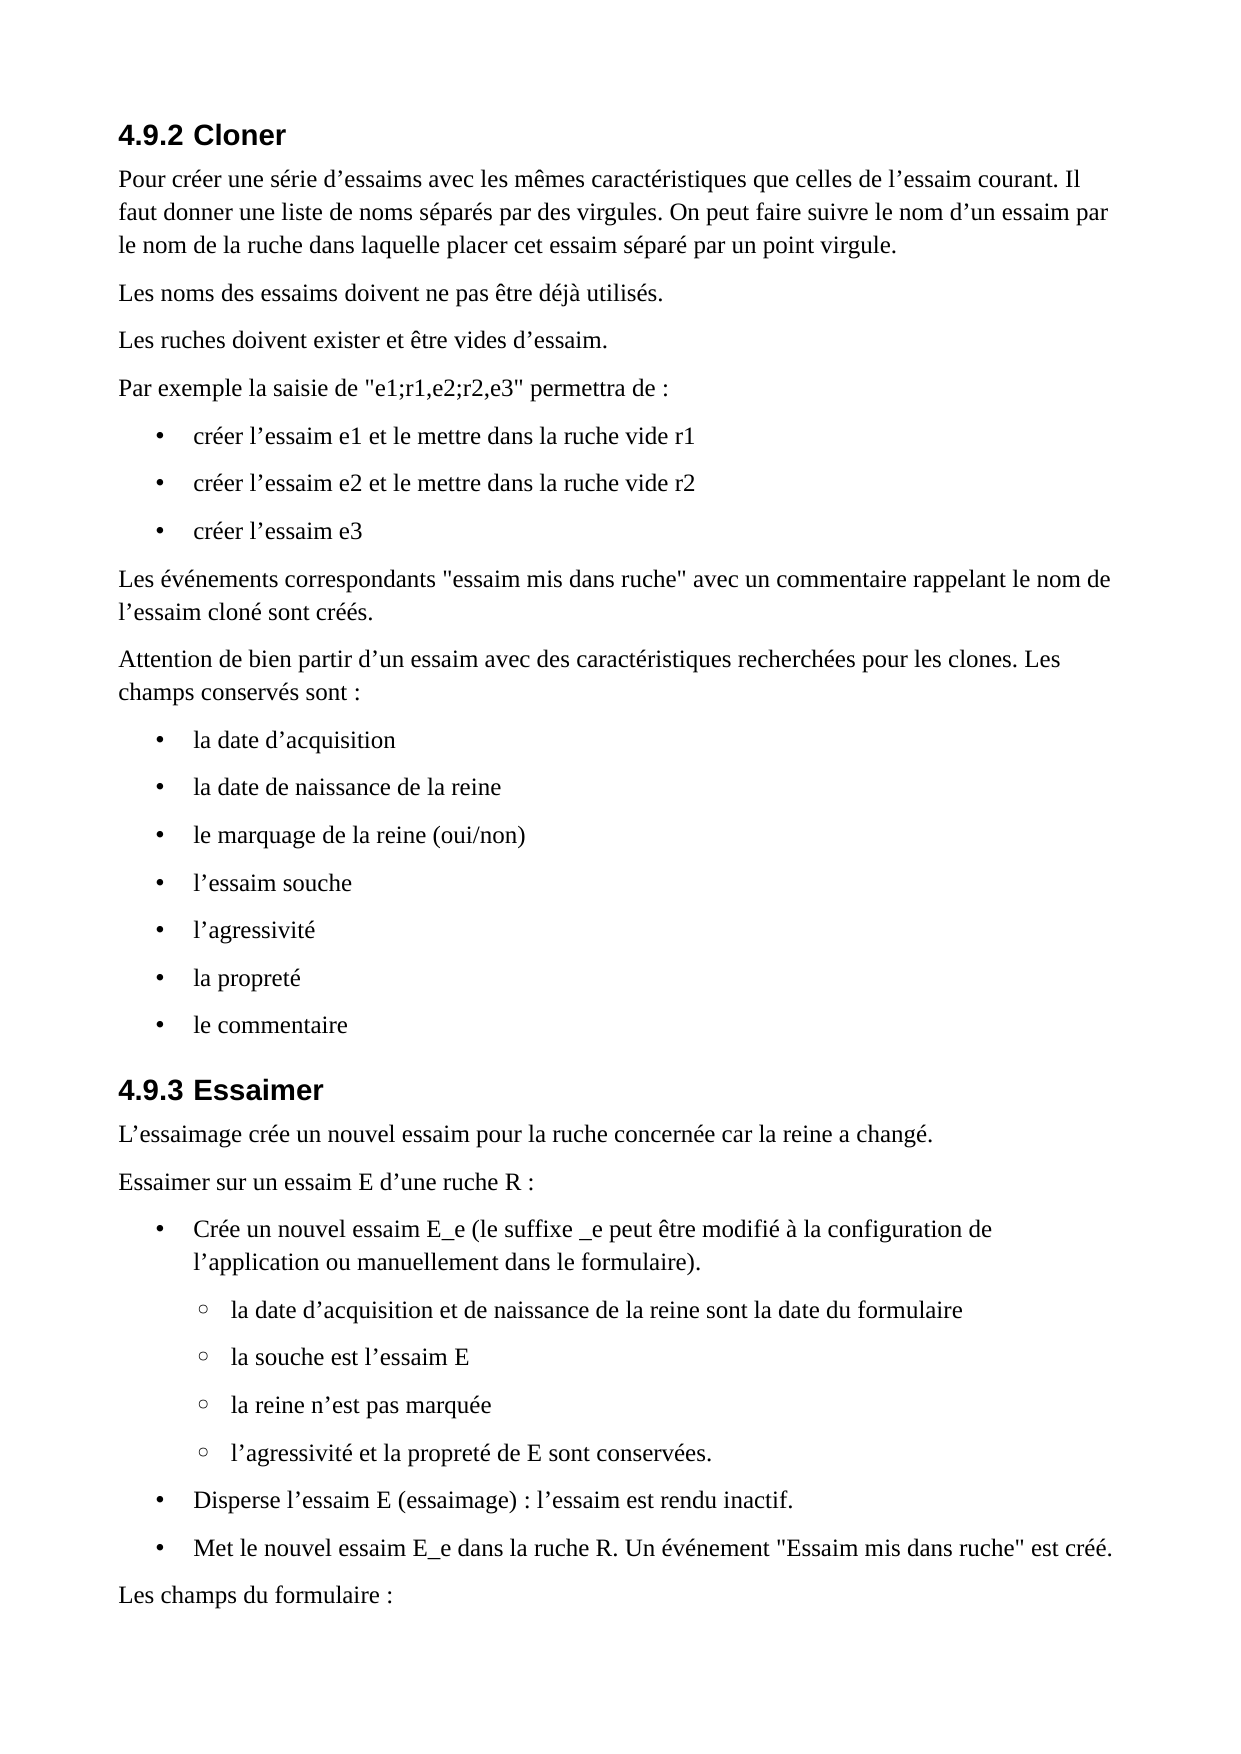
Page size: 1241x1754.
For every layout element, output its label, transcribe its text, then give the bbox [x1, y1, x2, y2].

list Crée un nouvel essaim E_e (le suffixe _e peut être modifié à la configuration de l’application ou manuellement dans le formulaire). [156, 1214, 1122, 1276]
list la date de naissance de la reine [156, 772, 1122, 801]
text Attention de bien partir d’un essaim avec des caractéristiques recherchées pour les clones. Les champs conservés sont : [118, 644, 1122, 706]
subtitle Cloner [118, 118, 1122, 152]
list créer l’essaim e2 et le mettre dans la ruche vide r2 [156, 468, 1122, 497]
list créer l’essaim e3 [156, 516, 1122, 545]
list créer l’essaim e1 et le mettre dans la ruche vide r1 [156, 421, 1122, 449]
list l’essaim souche [156, 868, 1122, 896]
list la propreté [156, 963, 1122, 992]
list l’agressivité et la propreté de E sont conservées. [193, 1438, 1122, 1466]
list l’agressivité [156, 915, 1122, 944]
list la date d’acquisition [156, 725, 1122, 754]
list Met le nouvel essaim E_e dans la ruche R. Un événement "Essaim mis dans ruche" est créé. [156, 1533, 1122, 1562]
list le marquage de la reine (oui/non) [156, 820, 1122, 849]
list la date d’acquisition et de naissance de la reine sont la date du formulaire [193, 1295, 1122, 1323]
list la souche est l’essaim E [193, 1342, 1122, 1371]
text Les champs du formulaire : [118, 1580, 1122, 1609]
text Les noms des essaims doivent ne pas être déjà utilisés. [118, 278, 1122, 307]
list Disperse l’essaim E (essaimage) : l’essaim est rendu inactif. [156, 1485, 1122, 1514]
text L’essaimage crée un nouvel essaim pour la ruche concernée car la reine a changé. [118, 1119, 1122, 1148]
text Les événements correspondants "essaim mis dans ruche" avec un commentaire rappelant le nom de l’essaim cloné sont créés. [118, 564, 1122, 625]
text Pour créer une série d’essaims avec les mêmes caractéristiques que celles de l’essaim courant. Il faut donner une liste de noms séparés par des virgules. On peut faire suivre le nom d’un essaim par le nom de la ruche dans laquelle placer cet essaim séparé par un point virgule. [118, 164, 1122, 259]
list la reine n’est pas marquée [193, 1390, 1122, 1419]
text Par exemple la saisie de "e1;r1,e2;r2,e3" permettra de : [118, 373, 1122, 402]
text Essaimer sur un essaim E d’une ruche R : [118, 1167, 1122, 1195]
subtitle Essaimer [118, 1073, 1122, 1106]
text Les ruches doivent exister et être vides d’essaim. [118, 326, 1122, 354]
list le commentaire [156, 1011, 1122, 1039]
